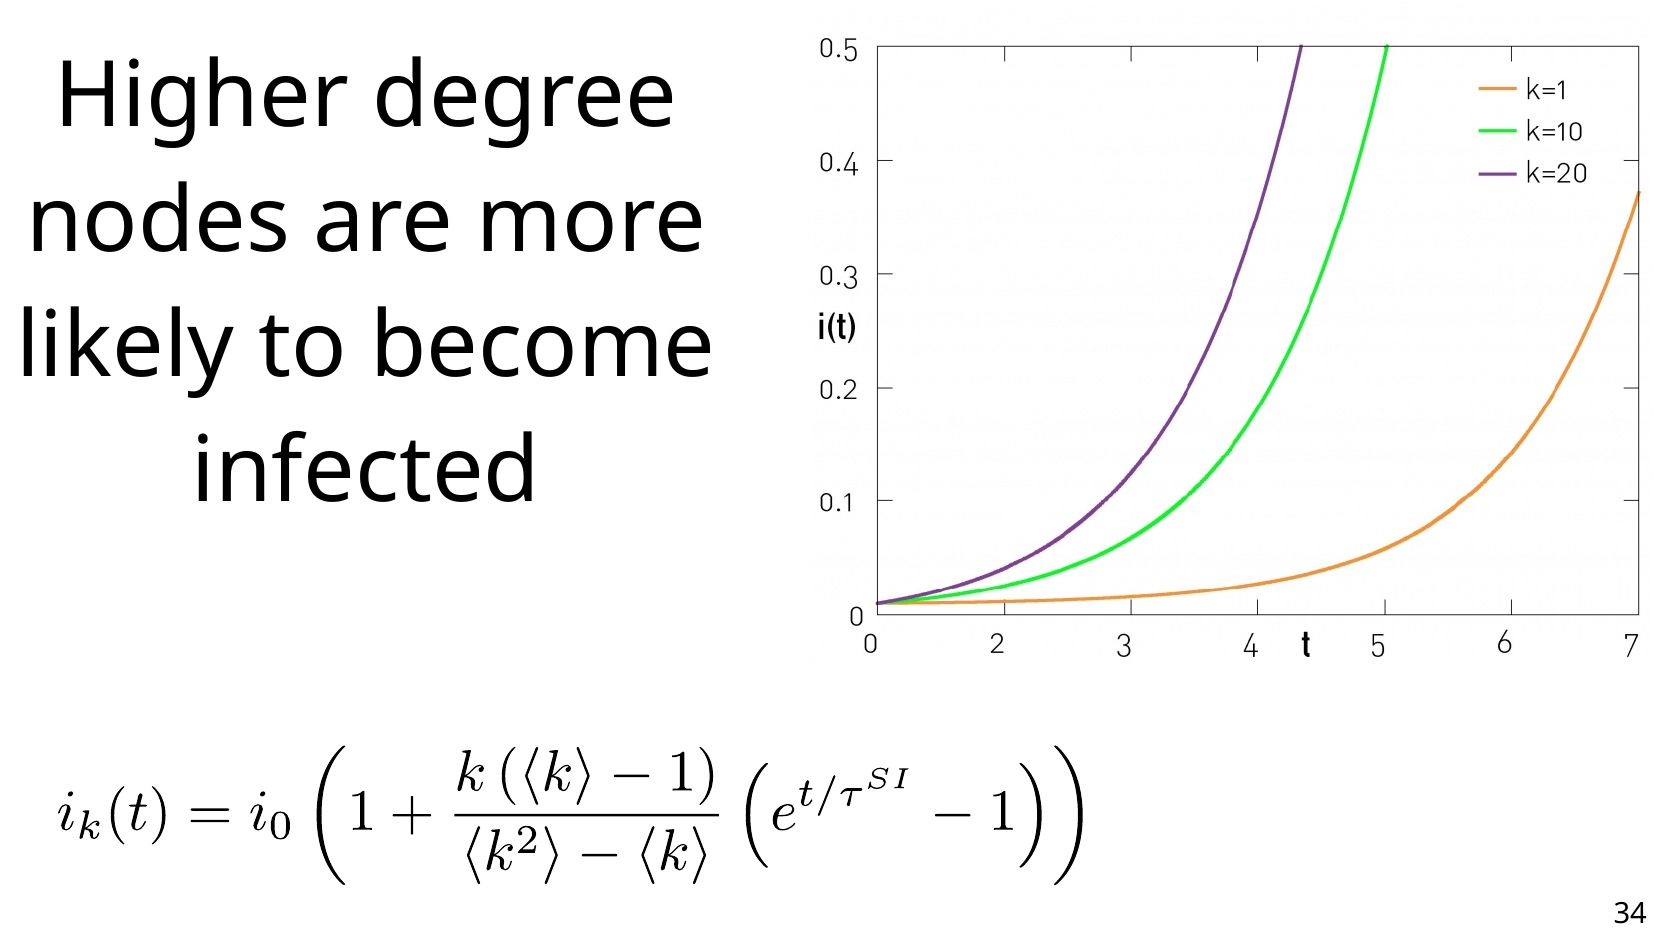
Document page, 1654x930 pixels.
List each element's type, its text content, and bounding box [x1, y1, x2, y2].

text_box [56, 745, 1096, 886]
title Higher degree nodes are more likely to become infected [0, 0, 736, 571]
picture [808, 1, 1654, 661]
